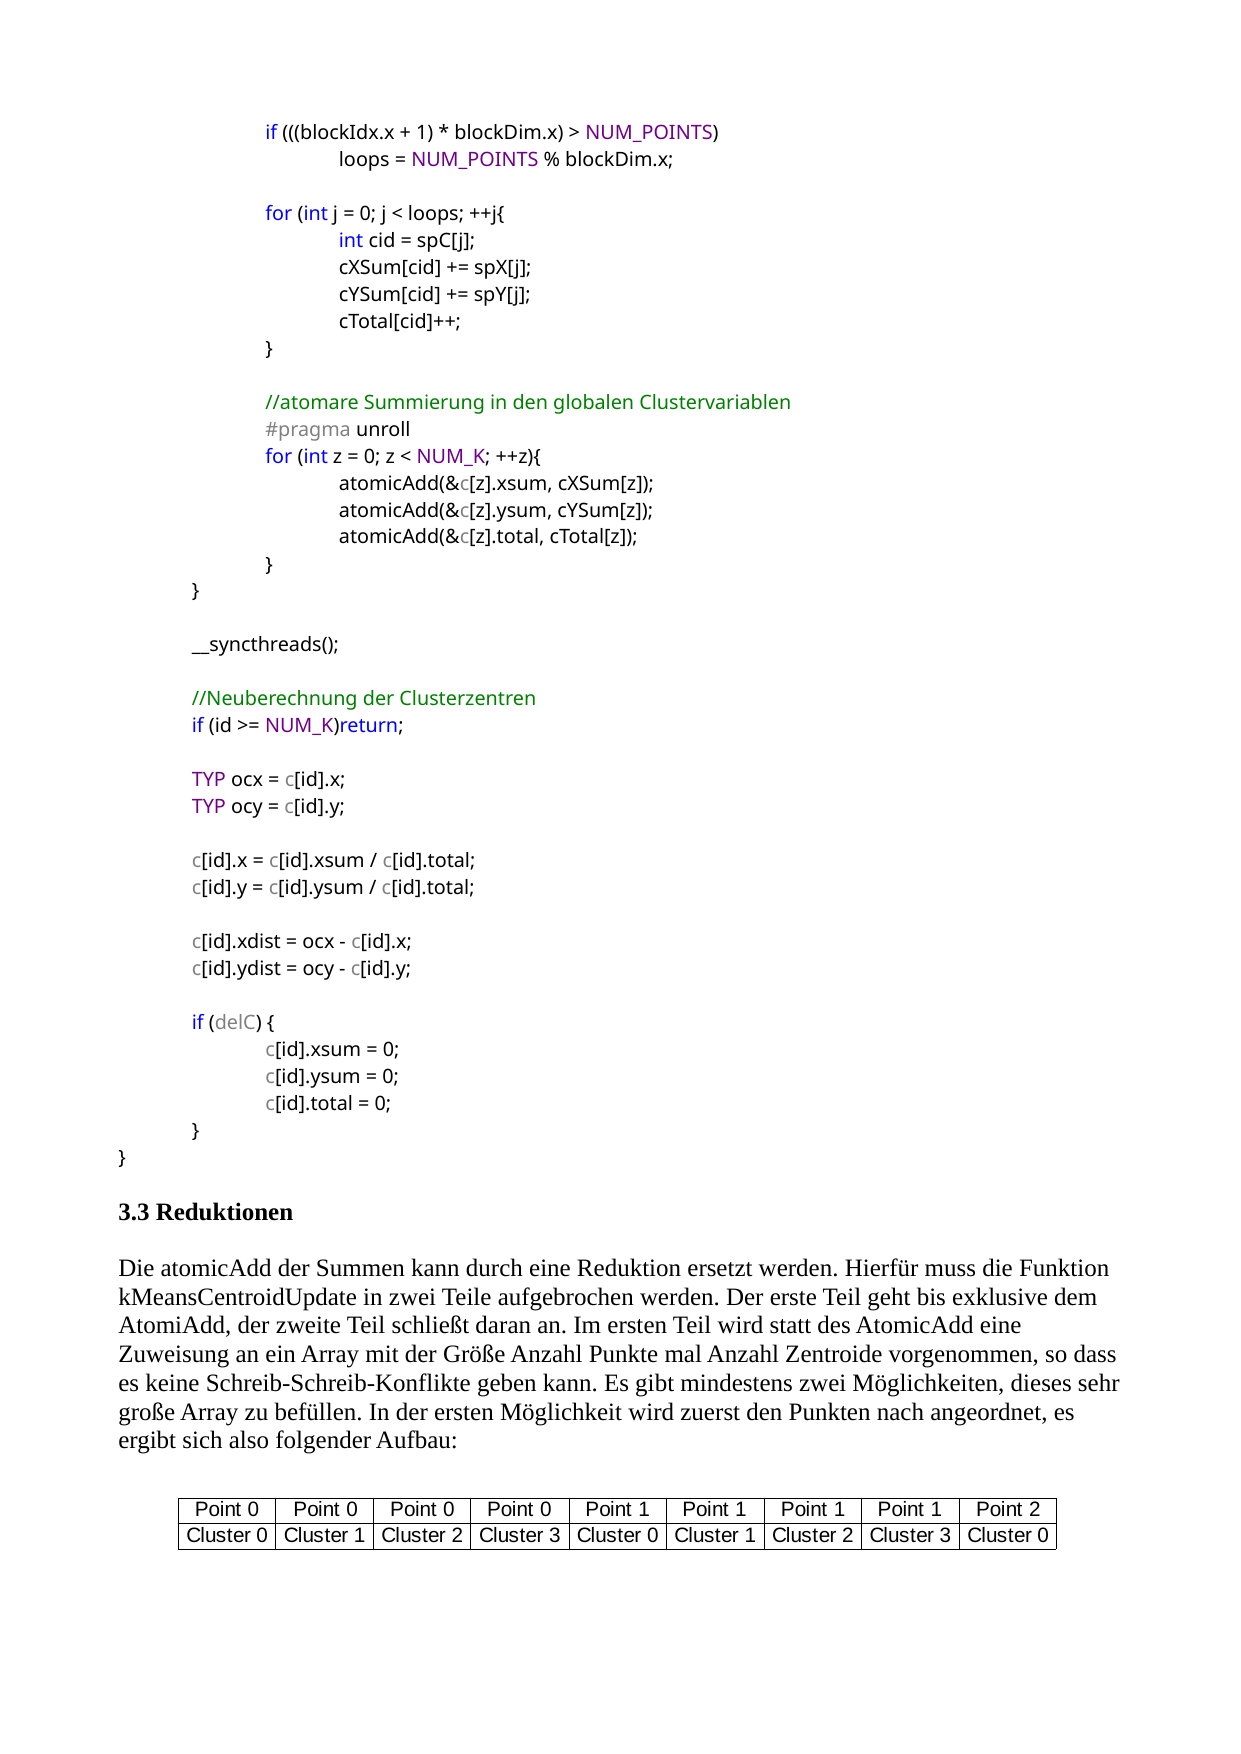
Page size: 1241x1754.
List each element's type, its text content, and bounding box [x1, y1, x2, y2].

text c[id].total = 0; [118, 1089, 1122, 1116]
text cYSum[cid] += spY[j]; [118, 280, 1122, 307]
text TYP ocx = c[id].x; [118, 766, 1122, 793]
text } [118, 334, 1122, 361]
text c[id].x = c[id].xsum / c[id].total; [118, 847, 1122, 873]
text if (((blockIdx.x + 1) * blockDim.x) > NUM_POINTS) loops = NUM_POINTS % blockDim.x; [118, 118, 1122, 172]
text atomicAdd(&c[z].ysum, cYSum[z]); [118, 496, 1122, 523]
text if (id >= NUM_K)return; [118, 712, 1122, 739]
text atomicAdd(&c[z].total, cTotal[z]); [118, 523, 1122, 550]
text c[id].ysum = 0; [118, 1062, 1122, 1089]
text cTotal[cid]++; [118, 307, 1122, 334]
text for (int z = 0; z < NUM_K; ++z){ [118, 442, 1122, 469]
text } [118, 1116, 1122, 1143]
text TYP ocy = c[id].y; [118, 793, 1122, 819]
text for (int j = 0; j < loops; ++j{ [118, 199, 1122, 226]
text //atomare Summierung in den globalen Clustervariablen [118, 388, 1122, 415]
text c[id].xdist = ocx - c[id].x; [118, 927, 1122, 954]
text c[id].ydist = ocy - c[id].y; [118, 954, 1122, 981]
text } [118, 550, 1122, 577]
text Die atomicAdd der Summen kann durch eine Reduktion ersetzt werden. Hierfür muss die Funktion kMeansCentroidUpdate in zwei Teile aufgebrochen werden. Der erste Teil geht bis exklusive dem AtomiAdd, der zweite Teil schließt daran an. Im ersten Teil wird statt des AtomicAdd eine Zuweisung an ein Array mit der Größe Anzahl Punkte mal Anzahl Zentroide vorgenommen, so dass es keine Schreib-Schreib-Konflikte geben kann. Es gibt mindestens zwei Möglichkeiten, dieses sehr große Array zu befüllen. In der ersten Möglichkeit wird zuerst den Punkten nach angeordnet, es ergibt sich also folgender Aufbau: [118, 1253, 1122, 1454]
text } [118, 1143, 1122, 1170]
text atomicAdd(&c[z].xsum, cXSum[z]); [118, 469, 1122, 496]
text if (delC) { [118, 1008, 1122, 1035]
text int cid = spC[j]; [118, 226, 1122, 253]
text cXSum[cid] += spX[j]; [118, 253, 1122, 280]
text //Neuberechnung der Clusterzentren [118, 685, 1122, 712]
text #pragma unroll [118, 415, 1122, 442]
text __syncthreads(); [118, 631, 1122, 658]
text } [118, 577, 1122, 604]
text c[id].y = c[id].ysum / c[id].total; [118, 873, 1122, 901]
text 3.3 Reduktionen [118, 1197, 1122, 1226]
text c[id].xsum = 0; [118, 1035, 1122, 1062]
